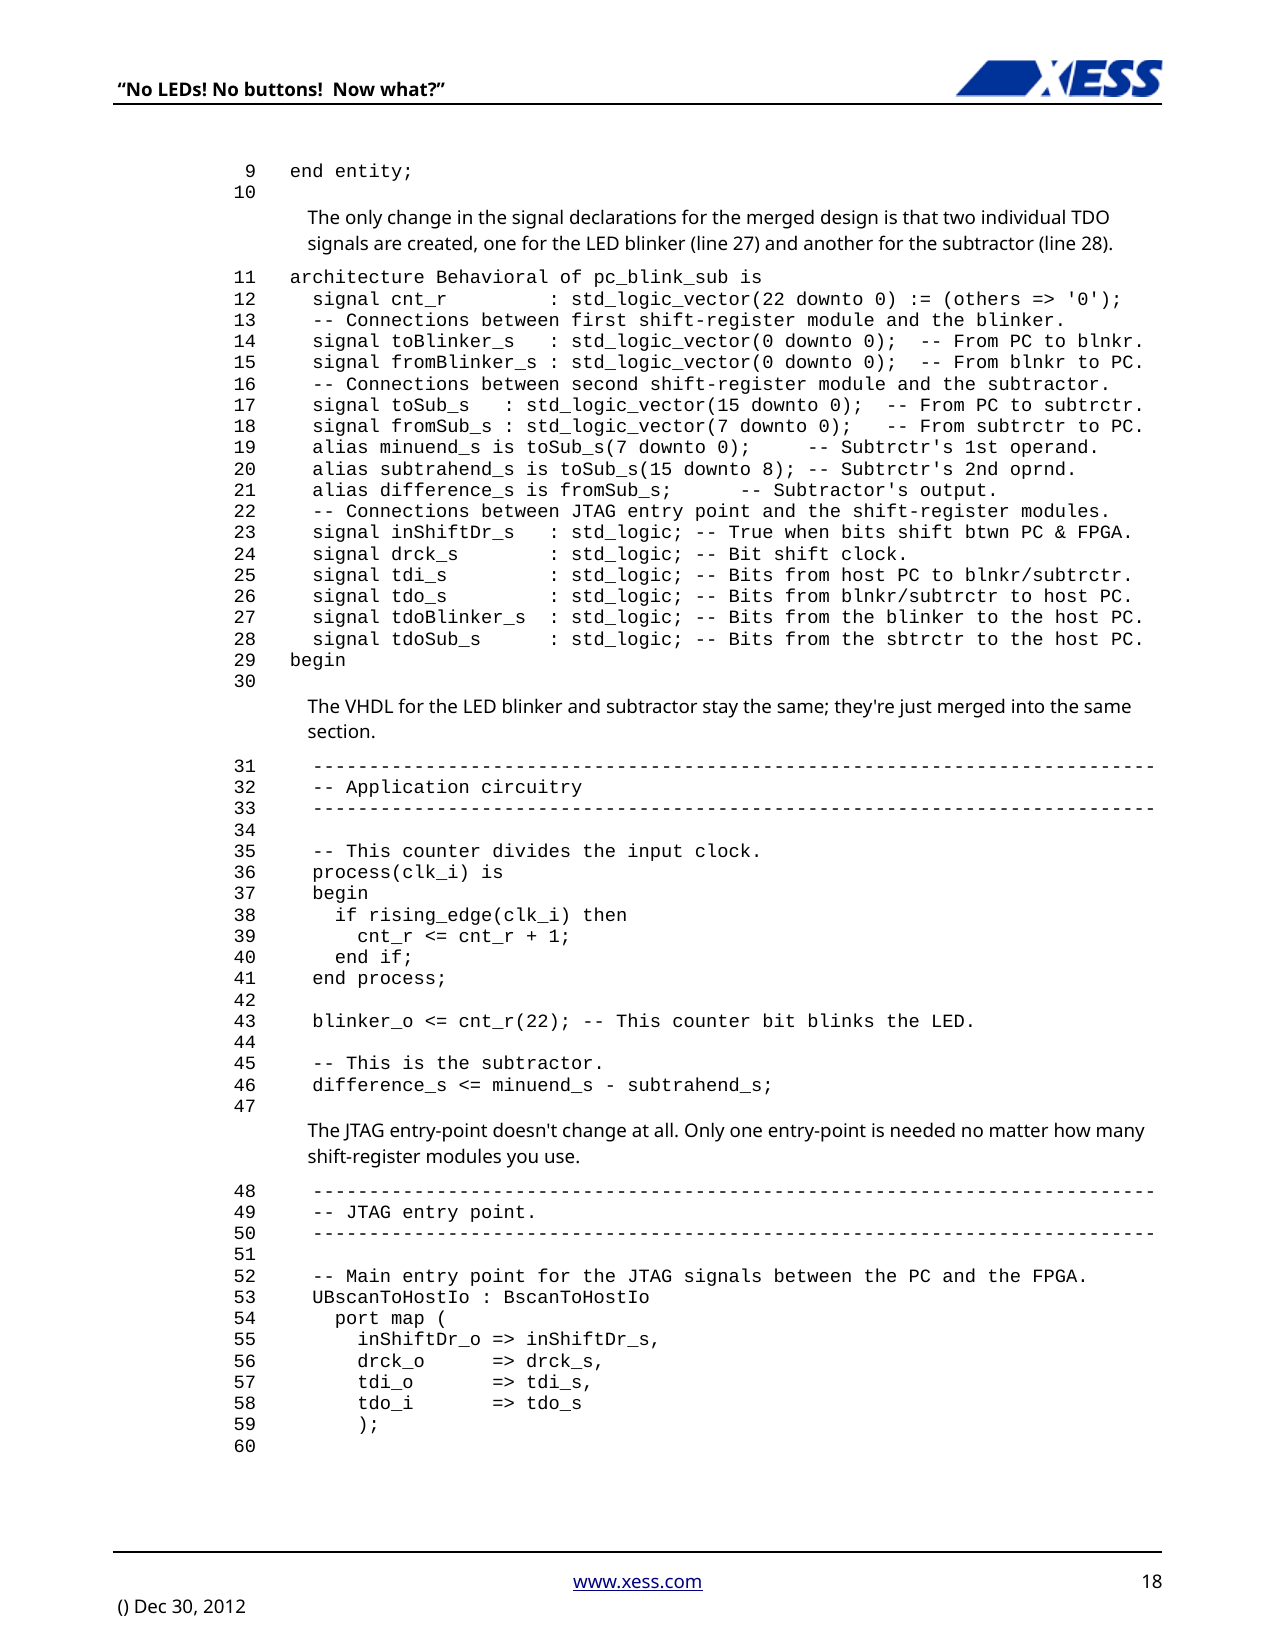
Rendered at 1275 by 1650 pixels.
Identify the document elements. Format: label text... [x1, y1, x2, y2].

list signal tdi_s : std_logic; -- Bits from host PC to blnkr/subtrctr. [289, 566, 1162, 587]
text The JTAG entry-point doesn't change at all. Only one entry-point is needed no matter how many shift-register modules you use. [307, 1118, 1162, 1169]
list end process; [289, 969, 1162, 990]
list end if; [289, 948, 1162, 969]
list signal tdoBlinker_s : std_logic; -- Bits from the blinker to the host PC. [289, 608, 1162, 629]
list begin [289, 884, 1162, 905]
list begin [289, 651, 1162, 672]
list port map ( [289, 1309, 1162, 1330]
list --------------------------------------------------------------------------- [289, 1181, 1162, 1203]
list signal tdoSub_s : std_logic; -- Bits from the sbtrctr to the host PC. [289, 629, 1162, 651]
list cnt_r <= cnt_r + 1; [289, 927, 1162, 948]
list signal fromBlinker_s : std_logic_vector(0 downto 0); -- From blnkr to PC. [289, 353, 1162, 374]
text The VHDL for the LED blinker and subtractor stay the same; they're just merged into the same section. [307, 693, 1162, 744]
list signal drck_s : std_logic; -- Bit shift clock. [289, 544, 1162, 566]
list process(clk_i) is [289, 863, 1162, 884]
list -- JTAG entry point. [289, 1203, 1162, 1224]
list signal inShiftDr_s : std_logic; -- True when bits shift btwn PC & FPGA. [289, 523, 1162, 544]
list blinker_o <= cnt_r(22); -- This counter bit blinks the LED. [289, 1012, 1162, 1033]
list -- Main entry point for the JTAG signals between the PC and the FPGA. [289, 1266, 1162, 1288]
list alias difference_s is fromSub_s; -- Subtractor's output. [289, 481, 1162, 502]
list UBscanToHostIo : BscanToHostIo [289, 1288, 1162, 1309]
list --------------------------------------------------------------------------- [289, 799, 1162, 820]
list alias subtrahend_s is toSub_s(15 downto 8); -- Subtrctr's 2nd oprnd. [289, 459, 1162, 481]
list alias minuend_s is toSub_s(7 downto 0); -- Subtrctr's 1st operand. [289, 438, 1162, 459]
list -- This counter divides the input clock. [289, 842, 1162, 863]
list tdi_o => tdi_s, [289, 1373, 1162, 1394]
list -- Connections between JTAG entry point and the shift-register modules. [289, 502, 1162, 523]
picture [955, 60, 1163, 97]
list architecture Behavioral of pc_blink_sub is [289, 268, 1162, 289]
list signal tdo_s : std_logic; -- Bits from blnkr/subtrctr to host PC. [289, 587, 1162, 608]
list -- Connections between first shift-register module and the blinker. [289, 311, 1162, 332]
list -- Application circuitry [289, 778, 1162, 799]
list signal cnt_r : std_logic_vector(22 downto 0) := (others => '0'); [289, 289, 1162, 311]
text The only change in the signal declarations for the merged design is that two individual TDO signals are created, one for the LED blinker (line 27) and another for the subtractor (line 28). [307, 204, 1162, 256]
list inShiftDr_o => inShiftDr_s, [289, 1330, 1162, 1351]
list signal toSub_s : std_logic_vector(15 downto 0); -- From PC to subtrctr. [289, 396, 1162, 417]
list if rising_edge(clk_i) then [289, 905, 1162, 927]
list --------------------------------------------------------------------------- [289, 757, 1162, 778]
list difference_s <= minuend_s - subtrahend_s; [289, 1075, 1162, 1097]
list ); [289, 1415, 1162, 1436]
list -- Connections between second shift-register module and the subtractor. [289, 374, 1162, 396]
list -- This is the subtractor. [289, 1054, 1162, 1075]
list end entity; [289, 162, 1162, 183]
list tdo_i => tdo_s [289, 1394, 1162, 1415]
list drck_o => drck_s, [289, 1351, 1162, 1373]
list signal fromSub_s : std_logic_vector(7 downto 0); -- From subtrctr to PC. [289, 417, 1162, 438]
list signal toBlinker_s : std_logic_vector(0 downto 0); -- From PC to blnkr. [289, 332, 1162, 353]
list --------------------------------------------------------------------------- [289, 1224, 1162, 1245]
